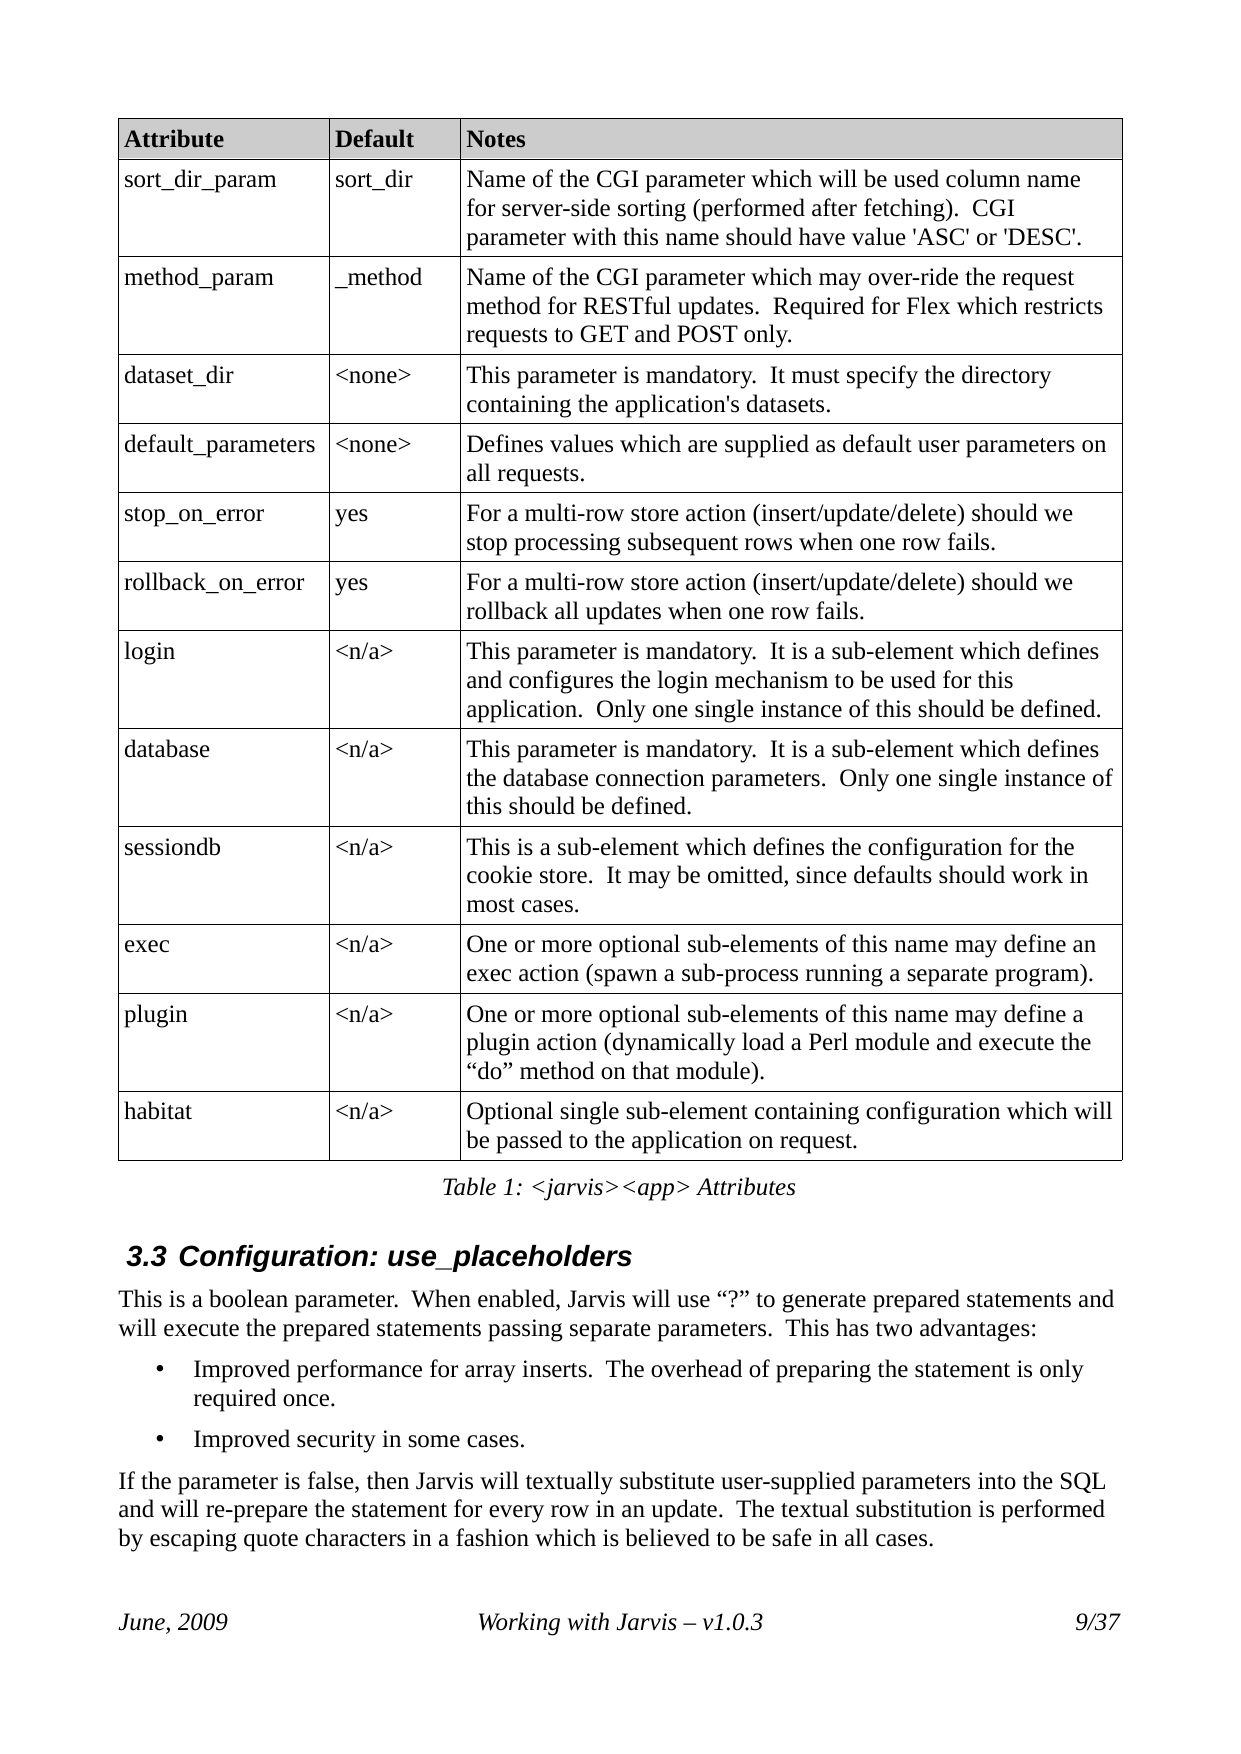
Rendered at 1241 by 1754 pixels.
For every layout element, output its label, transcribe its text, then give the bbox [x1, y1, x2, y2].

table_cell yes [330, 493, 460, 561]
table_cell database [119, 729, 329, 826]
table_cell yes [330, 562, 460, 630]
table_cell <none> [330, 355, 460, 423]
table_cell Defines values which are supplied as default user parameters on all requests. [461, 424, 1122, 492]
table_cell sort_dir_param [119, 160, 329, 256]
table_cell plugin [119, 994, 329, 1091]
table_cell <n/a> [330, 1092, 460, 1160]
table_cell <n/a> [330, 729, 460, 826]
table_cell This parameter is mandatory. It is a sub-element which defines the database connection parameters. Only one single instance of this should be defined. [461, 729, 1122, 826]
list Improved performance for array inserts. The overhead of preparing the statement is only required once. [156, 1354, 1122, 1412]
subtitle Configuration: use_placeholders [118, 1238, 1122, 1272]
table_cell For a multi-row store action (insert/update/delete) should we stop processing subsequent rows when one row fails. [461, 493, 1122, 561]
table_cell habitat [119, 1092, 329, 1160]
text Table 1: <jarvis><app> Attributes [118, 1172, 1122, 1201]
table_cell This is a sub-element which defines the configuration for the cookie store. It may be omitted, since defaults should work in most cases. [461, 827, 1122, 924]
text If the parameter is false, then Jarvis will textually substitute user-supplied parameters into the SQL and will re-prepare the statement for every row in an update. The textual substitution is performed by escaping quote characters in a fashion which is believed to be safe in all cases. [118, 1466, 1122, 1552]
table_cell <n/a> [330, 994, 460, 1091]
table_cell method_param [119, 257, 329, 354]
table_cell One or more optional sub-elements of this name may define a plugin action (dynamically load a Perl module and execute the “do” method on that module). [461, 994, 1122, 1091]
table_cell <n/a> [330, 827, 460, 924]
table_cell sessiondb [119, 827, 329, 924]
table_cell _method [330, 257, 460, 354]
table_cell For a multi-row store action (insert/update/delete) should we rollback all updates when one row fails. [461, 562, 1122, 630]
list Improved security in some cases. [156, 1424, 1122, 1453]
table_cell <n/a> [330, 631, 460, 728]
table_cell default_parameters [119, 424, 329, 492]
table_cell Name of the CGI parameter which will be used column name for server-side sorting (performed after fetching). CGI parameter with this name should have value 'ASC' or 'DESC'. [461, 160, 1122, 256]
table_cell <n/a> [330, 925, 460, 993]
table_cell <none> [330, 424, 460, 492]
text This is a boolean parameter. When enabled, Jarvis will use “?” to generate prepared statements and will execute the prepared statements passing separate parameters. This has two advantages: [118, 1284, 1122, 1342]
table_header Default [330, 119, 460, 158]
table_cell exec [119, 925, 329, 993]
table_cell sort_dir [330, 160, 460, 256]
table_cell dataset_dir [119, 355, 329, 423]
table_cell Optional single sub-element containing configuration which will be passed to the application on request. [461, 1092, 1122, 1160]
table_cell Name of the CGI parameter which may over-ride the request method for RESTful updates. Required for Flex which restricts requests to GET and POST only. [461, 257, 1122, 354]
table_cell rollback_on_error [119, 562, 329, 630]
table_cell This parameter is mandatory. It must specify the directory containing the application's datasets. [461, 355, 1122, 423]
table_header Notes [461, 119, 1122, 158]
table_cell One or more optional sub-elements of this name may define an exec action (spawn a sub-process running a separate program). [461, 925, 1122, 993]
table_header Attribute [119, 119, 329, 158]
table_cell This parameter is mandatory. It is a sub-element which defines and configures the login mechanism to be used for this application. Only one single instance of this should be defined. [461, 631, 1122, 728]
table_cell stop_on_error [119, 493, 329, 561]
table_cell login [119, 631, 329, 728]
